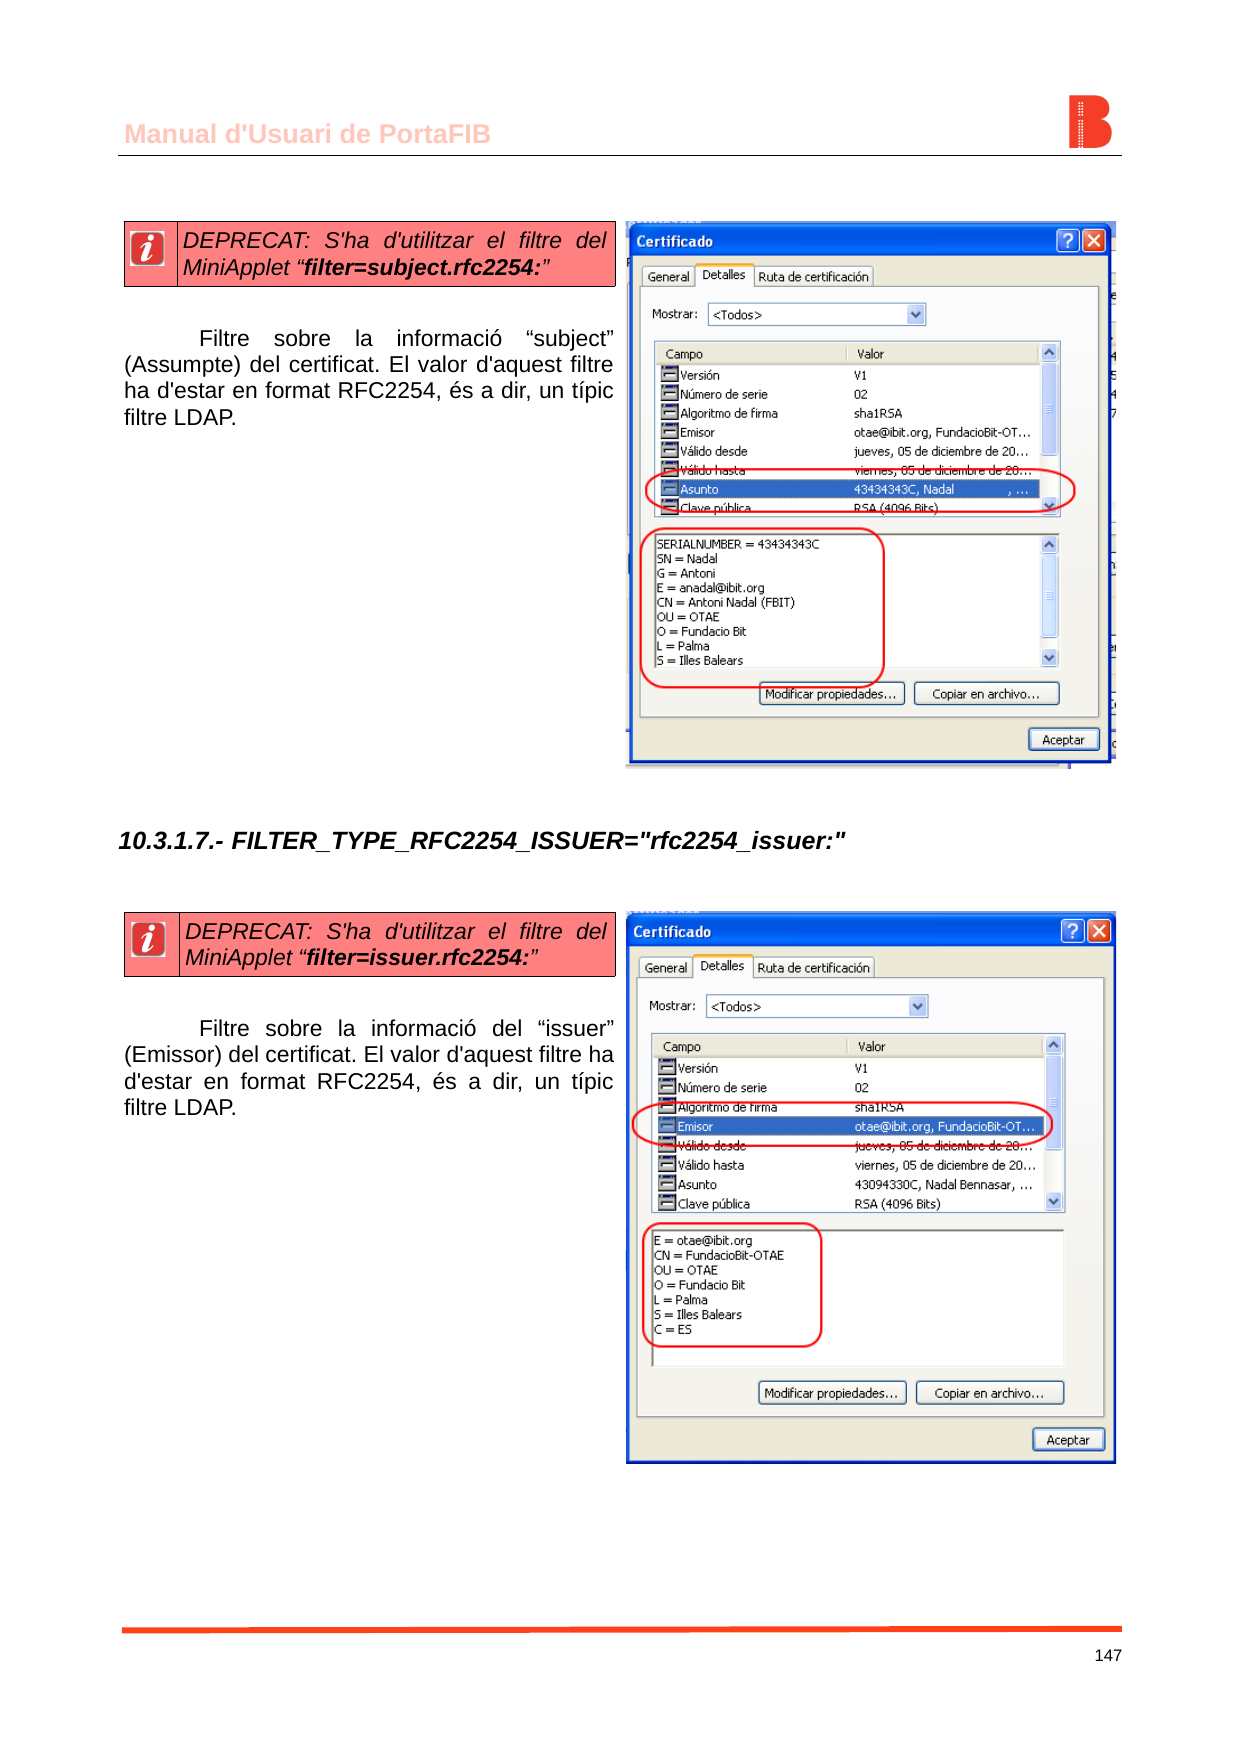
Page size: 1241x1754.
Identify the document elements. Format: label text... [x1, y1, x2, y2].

table_header [125, 913, 179, 976]
table_header DEPRECAT: S'ha d'utilitzar el filtre del MiniApplet “filter=issuer.rfc2254:” [180, 913, 615, 976]
table_header [125, 222, 177, 286]
table_header DEPRECAT: S'ha d'utilitzar el filtre del MiniApplet “filter=subject.rfc2254:” [178, 222, 615, 286]
table_header [620, 906, 1122, 1469]
table_header Filtre sobre la informació “subject” (Assumpte) del certificat. El valor d'aquest filtre ha d'estar en format RFC2254, és a dir, un típic filtre LDAP. [118, 216, 620, 775]
table_header Filtre sobre la informació del “issuer” (Emissor) del certificat. El valor d'aquest filtre ha d'estar en format RFC2254, és a dir, un típic filtre LDAP. [118, 906, 620, 1469]
picture [1063, 94, 1117, 150]
picture [131, 922, 166, 957]
picture [625, 911, 1117, 1464]
table_header [620, 216, 1122, 775]
picture [625, 221, 1117, 769]
subtitle FILTER_TYPE_RFC2254_ISSUER="rfc2254_issuer:" [118, 826, 1122, 855]
picture [130, 231, 165, 266]
